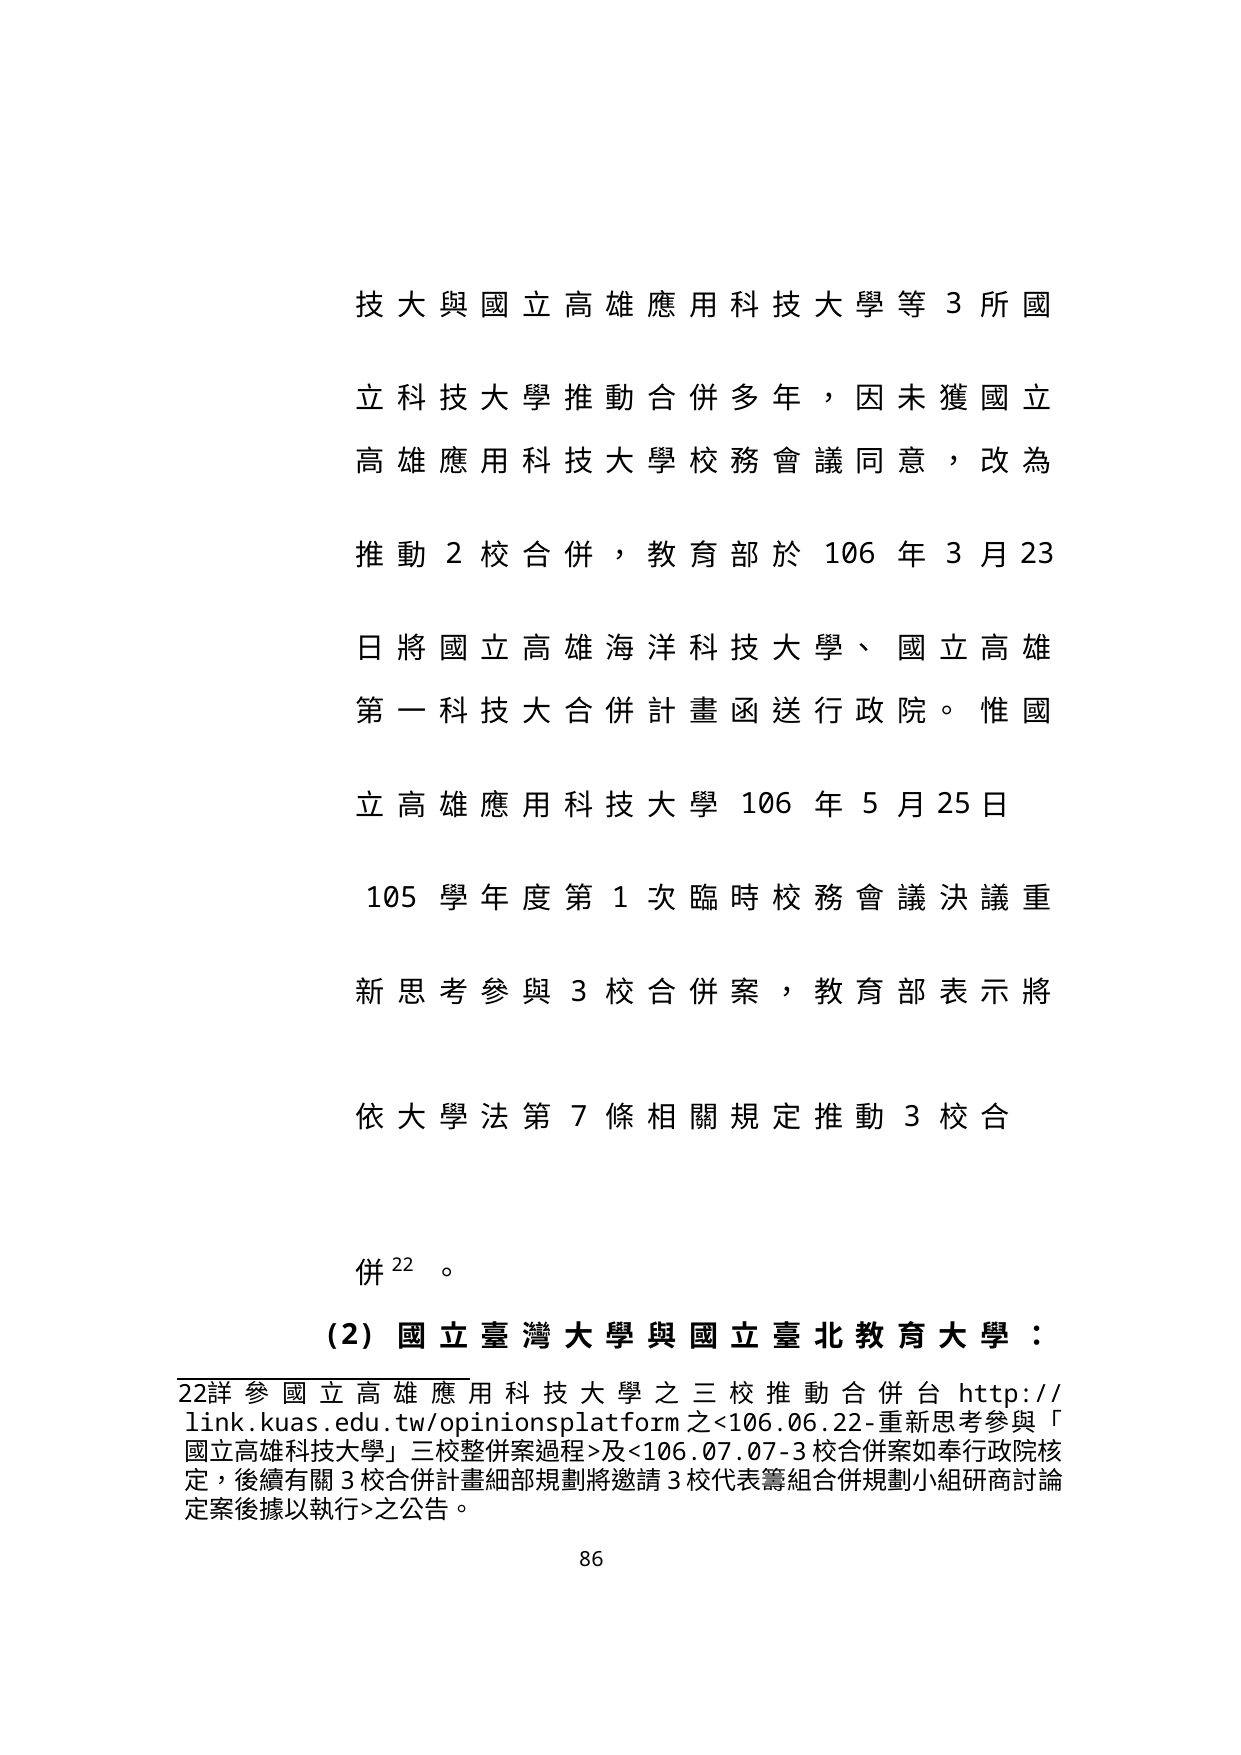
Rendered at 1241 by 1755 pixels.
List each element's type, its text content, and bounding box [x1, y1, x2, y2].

text (2)國立臺灣大學與國立臺北教育大學： [301, 1292, 1058, 1354]
text 詳參國立高雄應用科技大學之三校推動合併台http://link.kuas.edu.tw/opinionsplatform之<106.06.22-重新思考參與「國立高雄科技大學」三校整併案過程>及<106.07.07-3校合併案如奉行政院核定，後續有關3校合併計畫細部規劃將邀請3校代表籌組合併規劃小組研商討論定案後據以執行>之公告。 [177, 1379, 1063, 1525]
text 技大與國立高雄應用科技大學等3所國立科技大學推動合併多年，因未獲國立高雄應用科技大學校務會議同意，改為推動2校合併，教育部於106年3月23日將國立高雄海洋科技大學、國立高雄第一科技大合併計畫函送行政院。惟國立高雄應用科技大學106年5月25日105學年度第1次臨時校務會議決議重新思考參與3校合併案，教育部表示將依大學法第7條相關規定推動3校合併。 [301, 229, 1058, 1292]
